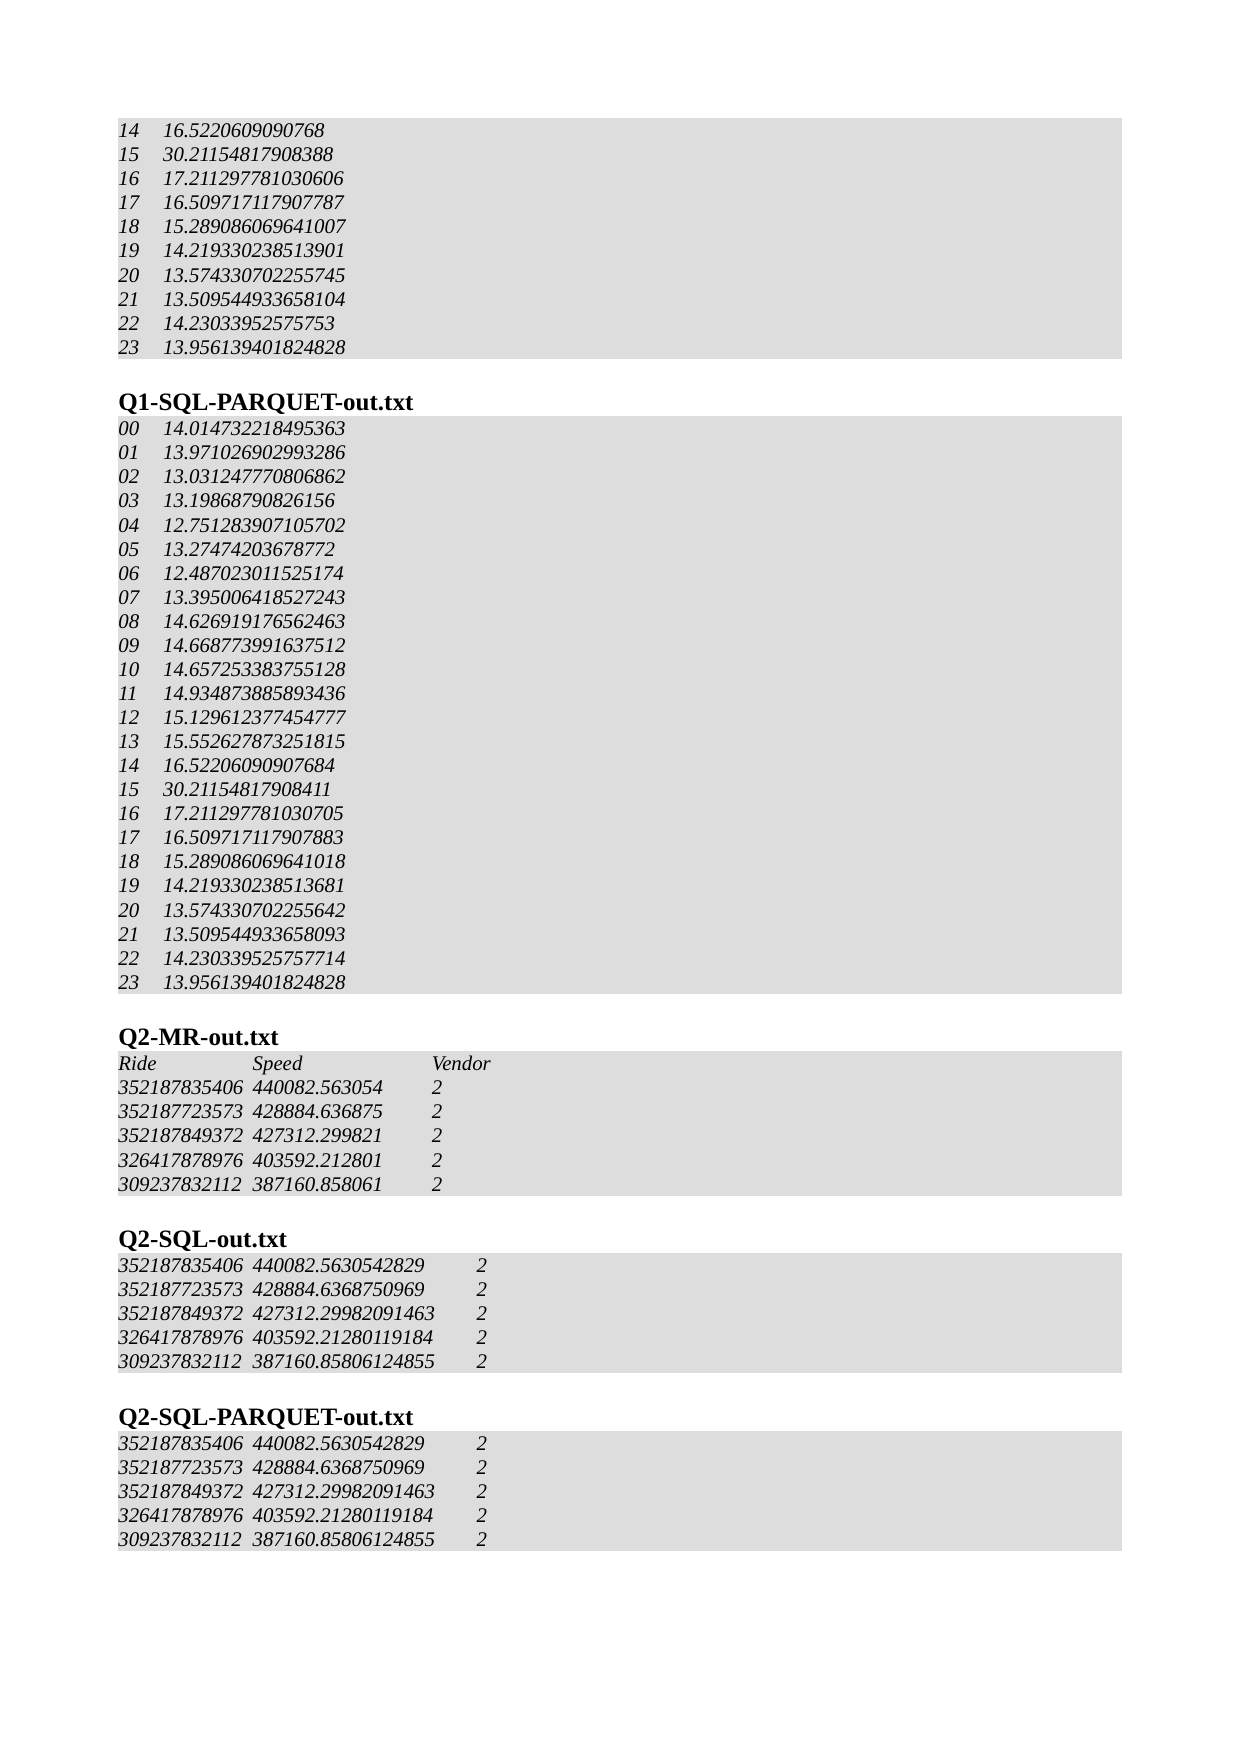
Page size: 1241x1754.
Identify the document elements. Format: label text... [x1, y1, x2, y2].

text 18 15.289086069641018 [118, 849, 1122, 873]
text 14 16.5220609090768 [118, 118, 1122, 142]
text 352187723573 428884.636875 2 [118, 1099, 1122, 1123]
text 03 13.19868790826156 [118, 488, 1122, 512]
text 20 13.574330702255642 [118, 897, 1122, 922]
text 07 13.395006418527243 [118, 585, 1122, 609]
text 23 13.956139401824828 [118, 970, 1122, 994]
text 15 30.21154817908388 [118, 142, 1122, 166]
text 06 12.487023011525174 [118, 561, 1122, 585]
text 17 16.509717117907787 [118, 190, 1122, 214]
text 309237832112 387160.85806124855 2 [118, 1527, 1122, 1551]
text 14 16.52206090907684 [118, 753, 1122, 777]
text 352187723573 428884.6368750969 2 [118, 1277, 1122, 1301]
text Q2-MR-out.txt [118, 1022, 1122, 1051]
text 00 14.014732218495363 [118, 416, 1122, 440]
text 16 17.211297781030606 [118, 166, 1122, 190]
text Q2-SQL-PARQUET-out.txt [118, 1402, 1122, 1431]
text 352187835406 440082.563054 2 [118, 1075, 1122, 1099]
text 326417878976 403592.21280119184 2 [118, 1325, 1122, 1349]
text 352187849372 427312.299821 2 [118, 1123, 1122, 1147]
text 21 13.509544933658093 [118, 922, 1122, 946]
text 309237832112 387160.85806124855 2 [118, 1349, 1122, 1373]
text 23 13.956139401824828 [118, 335, 1122, 359]
text 352187835406 440082.5630542829 2 [118, 1253, 1122, 1277]
text 21 13.509544933658104 [118, 287, 1122, 311]
text 16 17.211297781030705 [118, 801, 1122, 825]
text 11 14.934873885893436 [118, 681, 1122, 705]
text 05 13.27474203678772 [118, 537, 1122, 561]
text 22 14.23033952575753 [118, 311, 1122, 335]
text 10 14.657253383755128 [118, 657, 1122, 681]
text Ride Speed Vendor [118, 1051, 1122, 1075]
text 15 30.21154817908411 [118, 777, 1122, 801]
text 352187849372 427312.29982091463 2 [118, 1301, 1122, 1325]
text 352187835406 440082.5630542829 2 [118, 1431, 1122, 1455]
text 01 13.971026902993286 [118, 440, 1122, 464]
text 18 15.289086069641007 [118, 214, 1122, 238]
text Q1-SQL-PARQUET-out.txt [118, 387, 1122, 416]
text 09 14.668773991637512 [118, 633, 1122, 657]
text 326417878976 403592.212801 2 [118, 1147, 1122, 1172]
text 02 13.031247770806862 [118, 464, 1122, 488]
text 352187849372 427312.29982091463 2 [118, 1479, 1122, 1503]
text 309237832112 387160.858061 2 [118, 1172, 1122, 1196]
text 08 14.626919176562463 [118, 609, 1122, 633]
text 19 14.219330238513681 [118, 873, 1122, 897]
text Q2-SQL-out.txt [118, 1224, 1122, 1253]
text 04 12.751283907105702 [118, 512, 1122, 537]
text 12 15.129612377454777 [118, 705, 1122, 729]
text 326417878976 403592.21280119184 2 [118, 1503, 1122, 1527]
text 22 14.230339525757714 [118, 946, 1122, 970]
text 19 14.219330238513901 [118, 238, 1122, 262]
text 13 15.552627873251815 [118, 729, 1122, 753]
text 352187723573 428884.6368750969 2 [118, 1455, 1122, 1479]
text 20 13.574330702255745 [118, 262, 1122, 287]
text 17 16.509717117907883 [118, 825, 1122, 849]
